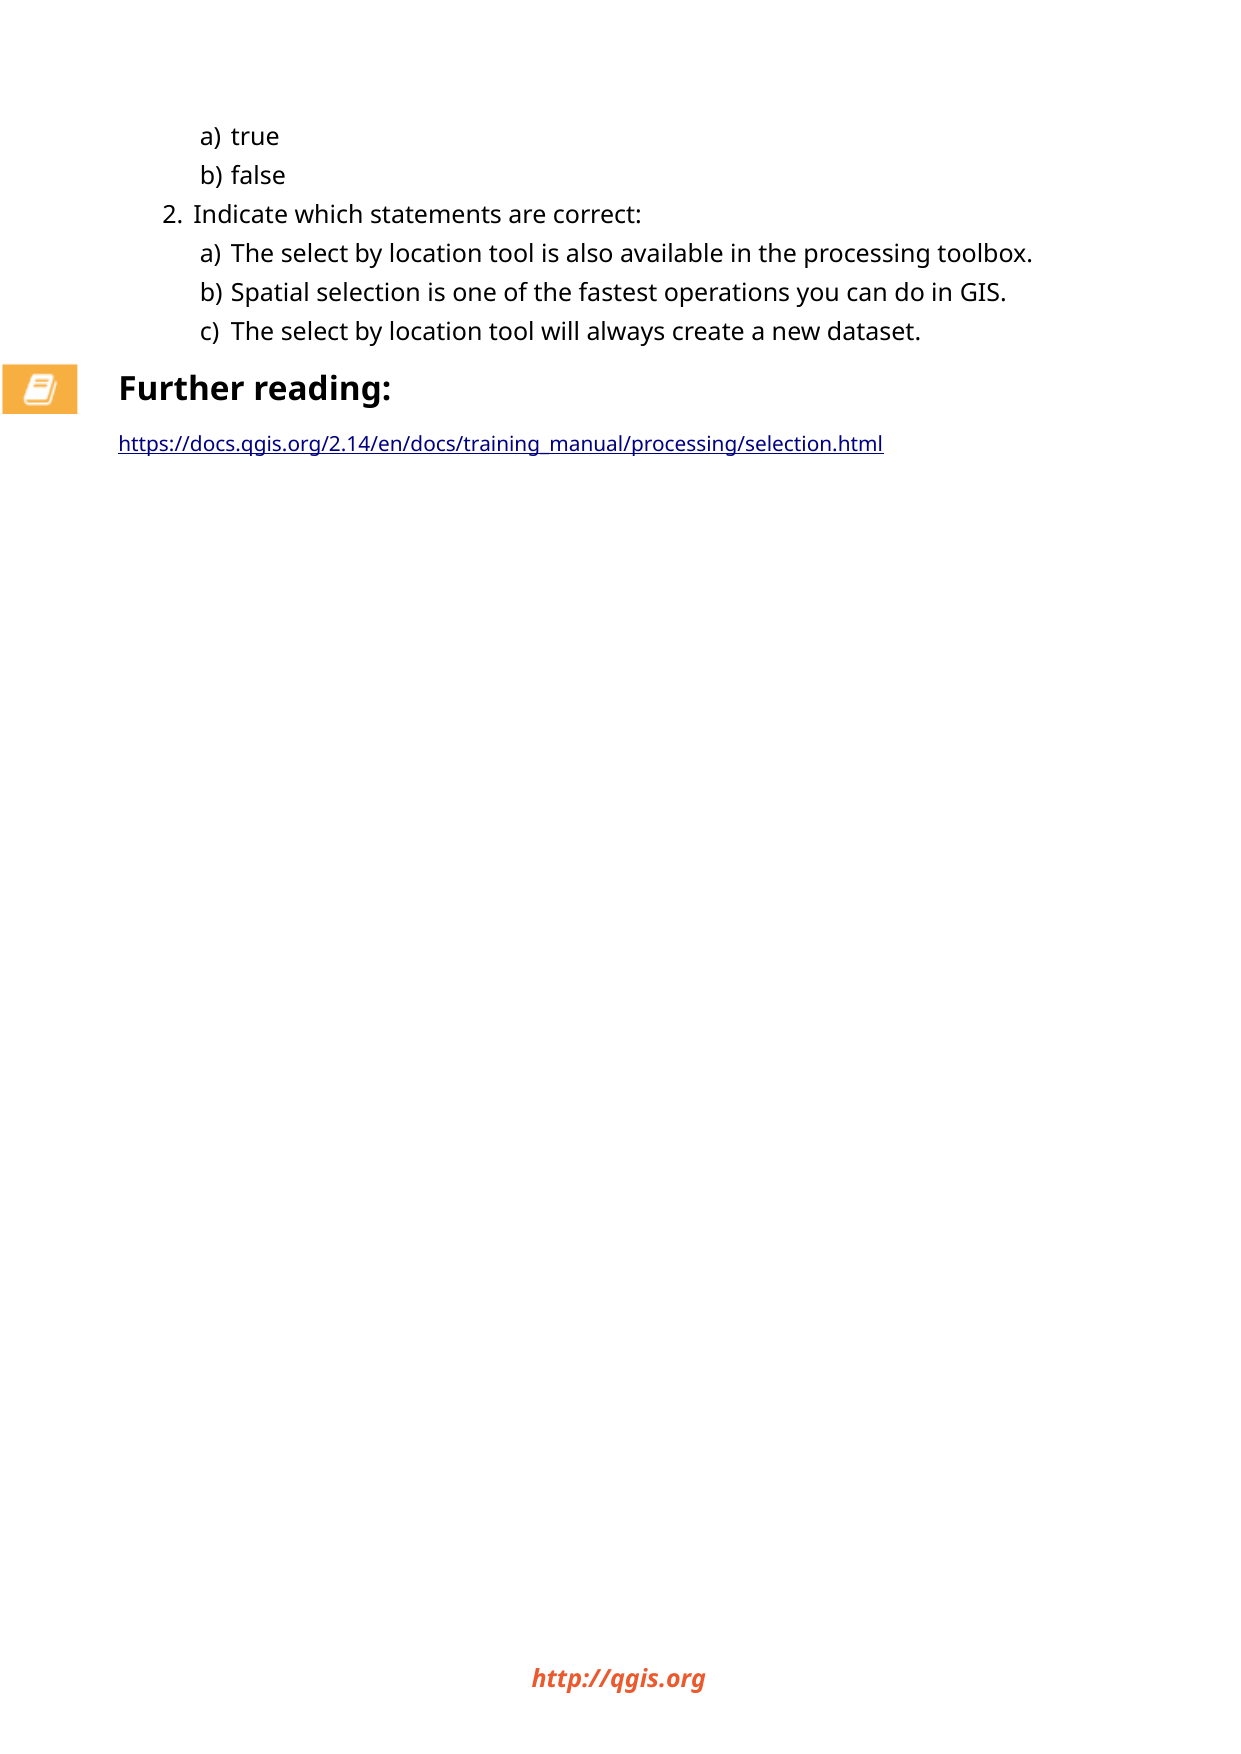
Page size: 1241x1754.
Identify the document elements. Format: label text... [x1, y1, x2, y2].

list false [193, 157, 1122, 191]
list The select by location tool will always create a new dataset. [193, 314, 1122, 348]
list Spatial selection is one of the fastest operations you can do in GIS. [193, 275, 1122, 309]
list Indicate which statements are correct: [156, 196, 1122, 231]
text https://docs.qgis.org/2.14/en/docs/training_manual/processing/selection.html [118, 429, 1122, 457]
list true [193, 118, 1122, 152]
subtitle Further reading: [118, 365, 1122, 410]
list The select by location tool is also available in the processing toolbox. [193, 236, 1122, 270]
picture [1, 363, 78, 414]
